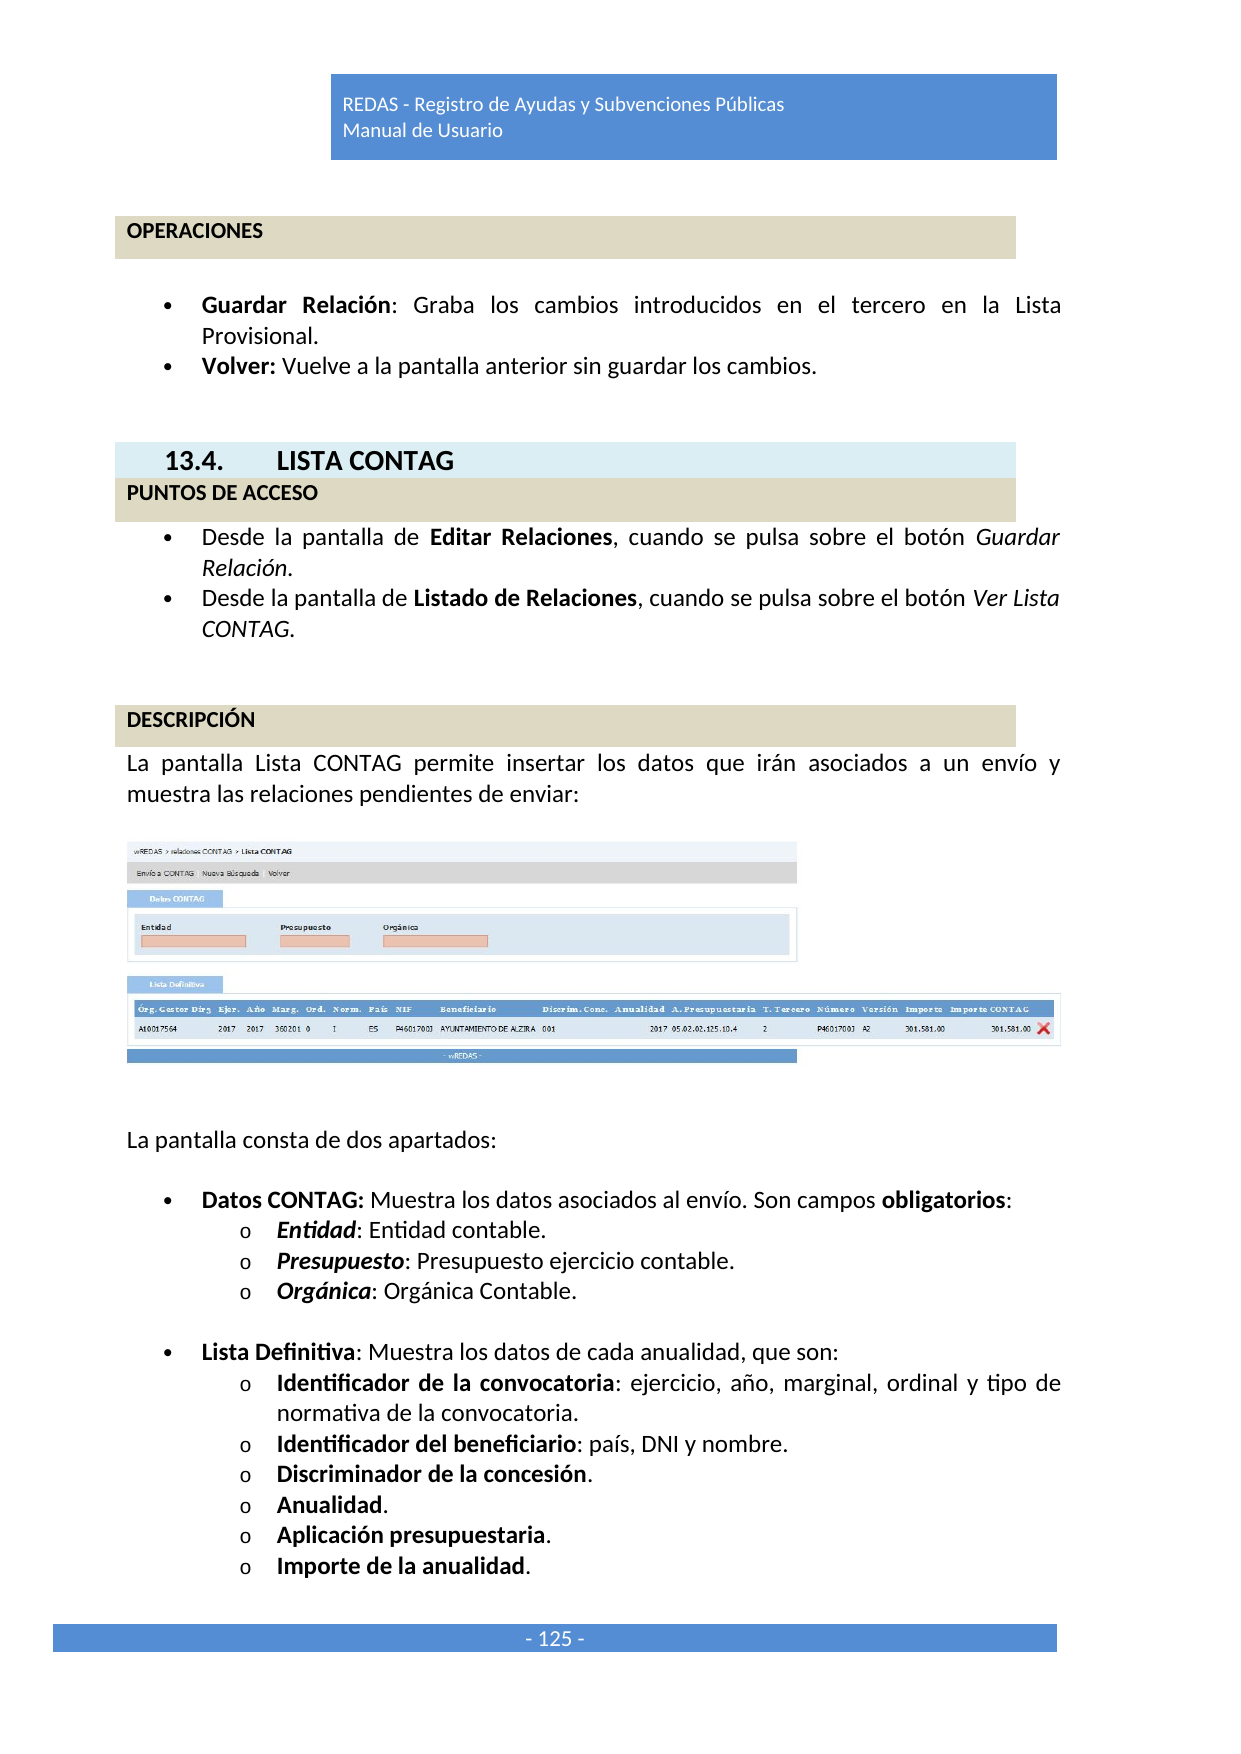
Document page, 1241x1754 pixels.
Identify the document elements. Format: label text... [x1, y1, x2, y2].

list Identificador del beneficiario: país, DNI y nombre. [239, 1428, 1062, 1459]
list Lista Definitiva: Muestra los datos de cada anualidad, que son: [164, 1337, 1062, 1367]
list Orgánica: Orgánica Contable. [239, 1276, 1062, 1306]
list Datos CONTAG: Muestra los datos asociados al envío. Son campos obligatorios: [164, 1184, 1062, 1214]
text La pantalla Lista CONTAG permite insertar los datos que irán asociados a un envío y muestra las relaciones pendientes de enviar: [127, 747, 1062, 808]
list Entidad: Entidad contable. [239, 1214, 1062, 1245]
list Aplicación presupuestaria. [239, 1520, 1062, 1550]
list Anualidad. [239, 1489, 1062, 1520]
list Volver: Vuelve a la pantalla anterior sin guardar los cambios. [164, 350, 1062, 381]
table_header LISTA CONTAG [115, 442, 1016, 478]
list Discriminador de la concesión. [239, 1459, 1062, 1489]
list Guardar Relación: Graba los cambios introducidos en el tercero en la Lista Provisional. [164, 289, 1062, 350]
list Importe de la anualidad. [239, 1550, 1062, 1581]
list Desde la pantalla de Editar Relaciones, cuando se pulsa sobre el botón Guardar Relación. [164, 522, 1062, 583]
list Desde la pantalla de Listado de Relaciones, cuando se pulsa sobre el botón Ver Lista CONTAG. [164, 583, 1062, 644]
picture [126, 838, 1063, 1065]
table_header OPERACIONES [115, 216, 1016, 259]
table_header DESCRIPCIÓN [115, 705, 1016, 747]
table_header PUNTOS DE ACCESO [115, 478, 1016, 522]
list Presupuesto: Presupuesto ejercicio contable. [239, 1245, 1062, 1276]
text La pantalla consta de dos apartados: [127, 1124, 1062, 1155]
list Identificador de la convocatoria: ejercicio, año, marginal, ordinal y tipo de normativa de la convocatoria. [239, 1367, 1062, 1428]
